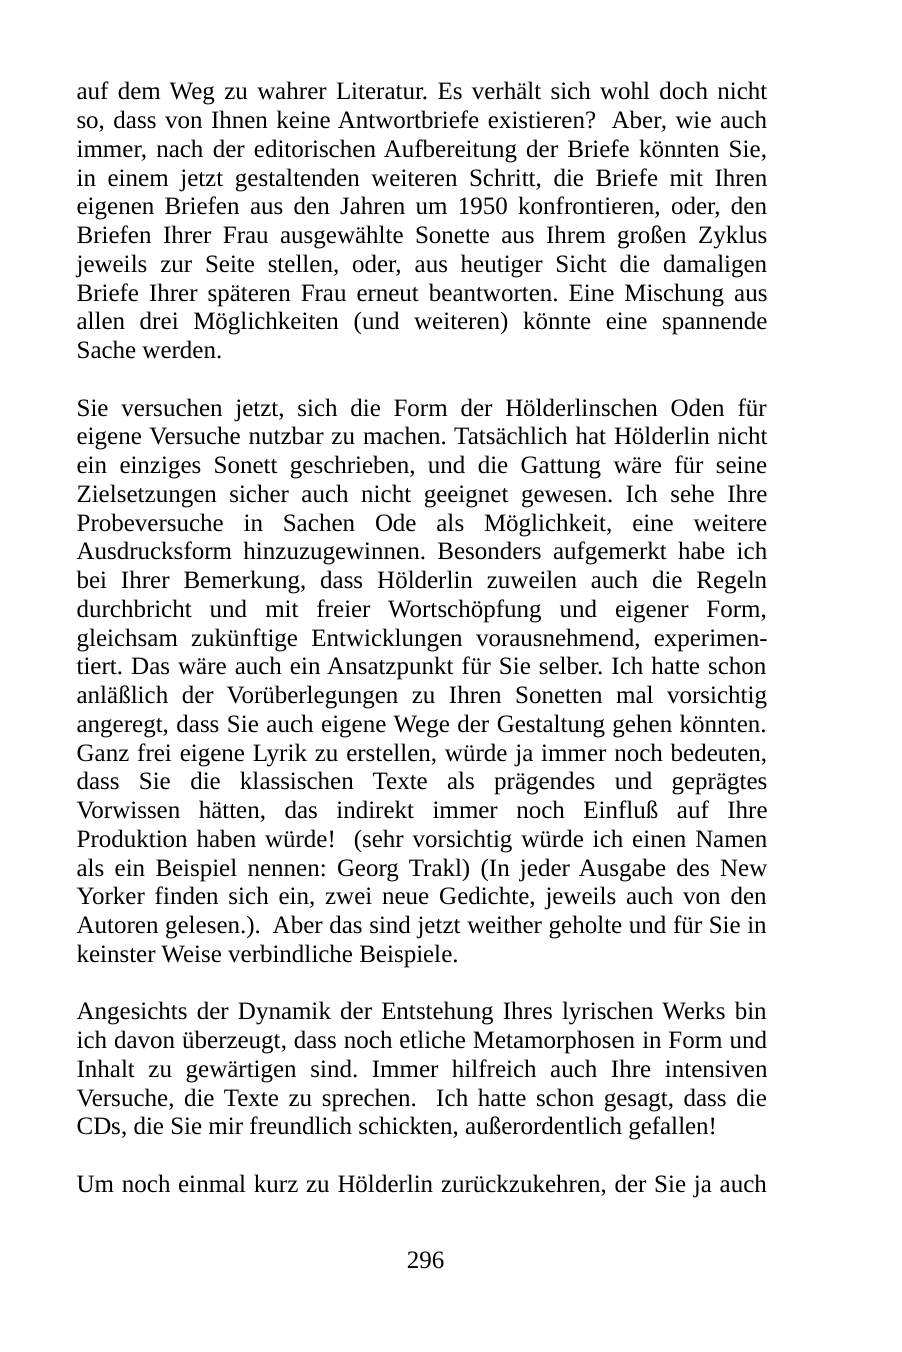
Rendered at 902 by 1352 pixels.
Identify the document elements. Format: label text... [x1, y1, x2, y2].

text Angesichts der Dynamik der Entstehung Ihres lyrischen Werks bin ich davon überzeugt, dass noch etliche Metamorphosen in Form und Inhalt zu gewärtigen sind. Immer hilfreich auch Ihre intensiven Versuche, die Texte zu sprechen. Ich hatte schon gesagt, dass die CDs, die Sie mir freundlich schickten, außerordentlich gefallen! [76, 996, 768, 1140]
text Um noch einmal kurz zu Hölderlin zurückzukehren, der Sie ja auch [76, 1169, 768, 1198]
text auf dem Weg zu wahrer Literatur. Es verhält sich wohl doch nicht so, dass von Ihnen keine Antwortbriefe existieren? Aber, wie auch immer, nach der editorischen Aufbereitung der Briefe könnten Sie, in einem jetzt gestaltenden weiteren Schritt, die Briefe mit Ihren eigenen Briefen aus den Jahren um 1950 konfrontieren, oder, den Briefen Ihrer Frau ausgewählte Sonette aus Ihrem großen Zyklus jeweils zur Seite stellen, oder, aus heutiger Sicht die damaligen Briefe Ihrer späteren Frau erneut beantworten. Eine Mischung aus allen drei Möglichkeiten (und weiteren) könnte eine spannende Sache werden. [76, 76, 768, 364]
text Sie versuchen jetzt, sich die Form der Hölderlinschen Oden für eigene Versuche nutzbar zu machen. Tatsächlich hat Hölderlin nicht ein einziges Sonett geschrieben, und die Gattung wäre für seine Zielsetzungen sicher auch nicht geeignet gewesen. Ich sehe Ihre Probeversuche in Sachen Ode als Möglichkeit, eine weitere Ausdrucksform hinzuzugewinnen. Besonders aufgemerkt habe ich bei Ihrer Bemerkung, dass Hölderlin zuweilen auch die Regeln durchbricht und mit freier Wortschöpfung und eigener Form, gleichsam zukünftige Entwicklungen vorausnehmend, experimen-tiert. Das wäre auch ein Ansatzpunkt für Sie selber. Ich hatte schon anläßlich der Vorüberlegungen zu Ihren Sonetten mal vorsichtig angeregt, dass Sie auch eigene Wege der Gestaltung gehen könnten. Ganz frei eigene Lyrik zu erstellen, würde ja immer noch bedeuten, dass Sie die klassischen Texte als prägendes und geprägtes Vorwissen hätten, das indirekt immer noch Einfluß auf Ihre Produktion haben würde! (sehr vorsichtig würde ich einen Namen als ein Beispiel nennen: Georg Trakl) (In jeder Ausgabe des New Yorker finden sich ein, zwei neue Gedichte, jeweils auch von den Autoren gelesen.). Aber das sind jetzt weither geholte und für Sie in keinster Weise verbindliche Beispiele. [76, 393, 768, 968]
